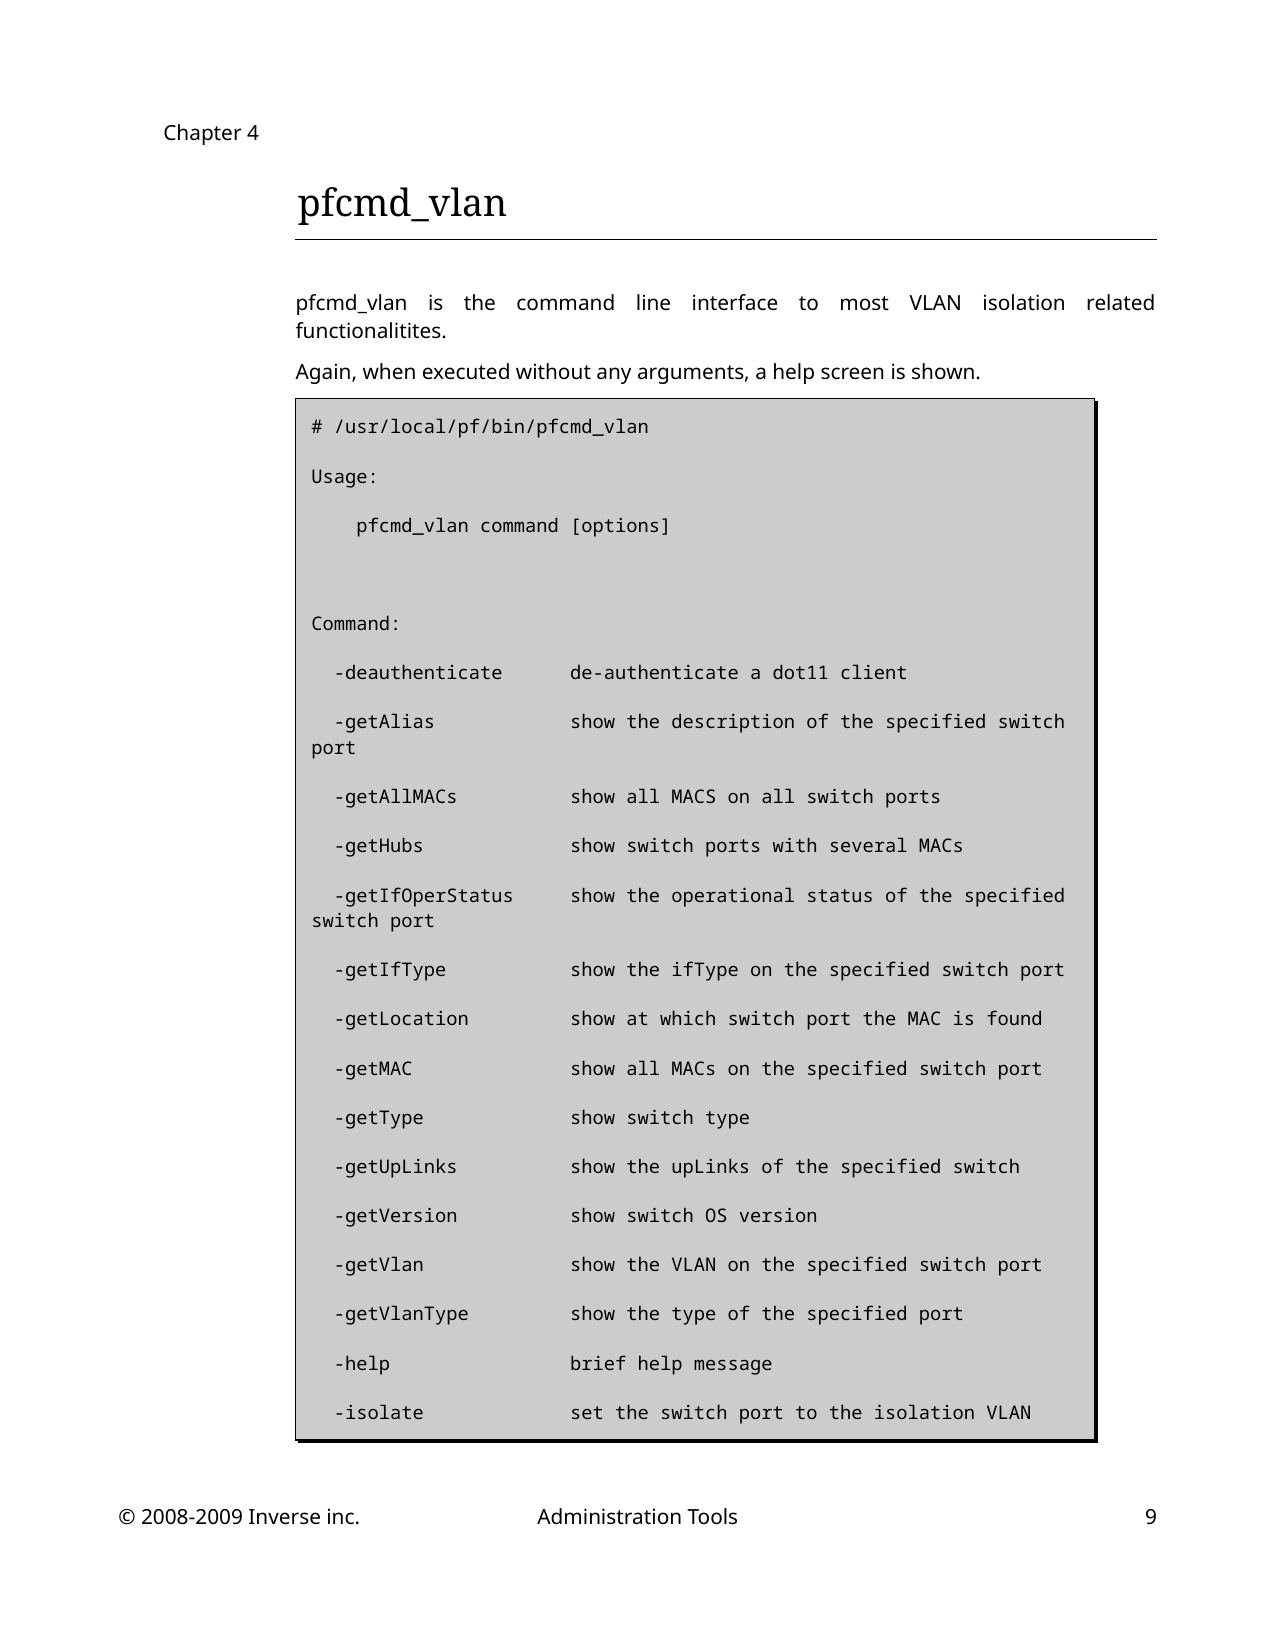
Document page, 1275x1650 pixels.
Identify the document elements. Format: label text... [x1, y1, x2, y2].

text -getVlan show the VLAN on the specified switch port [296, 1236, 1094, 1277]
text -getUpLinks show the upLinks of the specified switch [296, 1137, 1094, 1179]
text -getIfType show the ifType on the specified switch port [296, 941, 1094, 982]
text -getHubs show switch ports with several MACs [296, 817, 1094, 858]
text Command: [296, 595, 1094, 636]
text -getIfOperStatus show the operational status of the specified switch port [296, 866, 1094, 933]
text -getVlanType show the type of the specified port [296, 1285, 1094, 1326]
subtitle pfcmd_vlan [295, 176, 1157, 239]
text -isolate set the switch port to the isolation VLAN [296, 1383, 1094, 1439]
text # /usr/local/pf/bin/pfcmd_vlan [296, 399, 1094, 439]
text pfcmd_vlan is the command line interface to most VLAN isolation related functionalitites. [295, 288, 1157, 344]
text Usage: [296, 447, 1094, 488]
text -getVersion show switch OS version [296, 1187, 1094, 1228]
text Again, when executed without any arguments, a help screen is shown. [295, 357, 1157, 386]
text -getAllMACs show all MACS on all switch ports [296, 768, 1094, 809]
text -help brief help message [296, 1334, 1094, 1375]
text -getLocation show at which switch port the MAC is found [296, 990, 1094, 1031]
text -getAlias show the description of the specified switch port [296, 693, 1094, 760]
text -deauthenticate de-authenticate a dot11 client [296, 644, 1094, 685]
text pfcmd_vlan command [options] [296, 496, 1094, 538]
text -getMAC show all MACs on the specified switch port [296, 1039, 1094, 1080]
text -getType show switch type [296, 1088, 1094, 1129]
